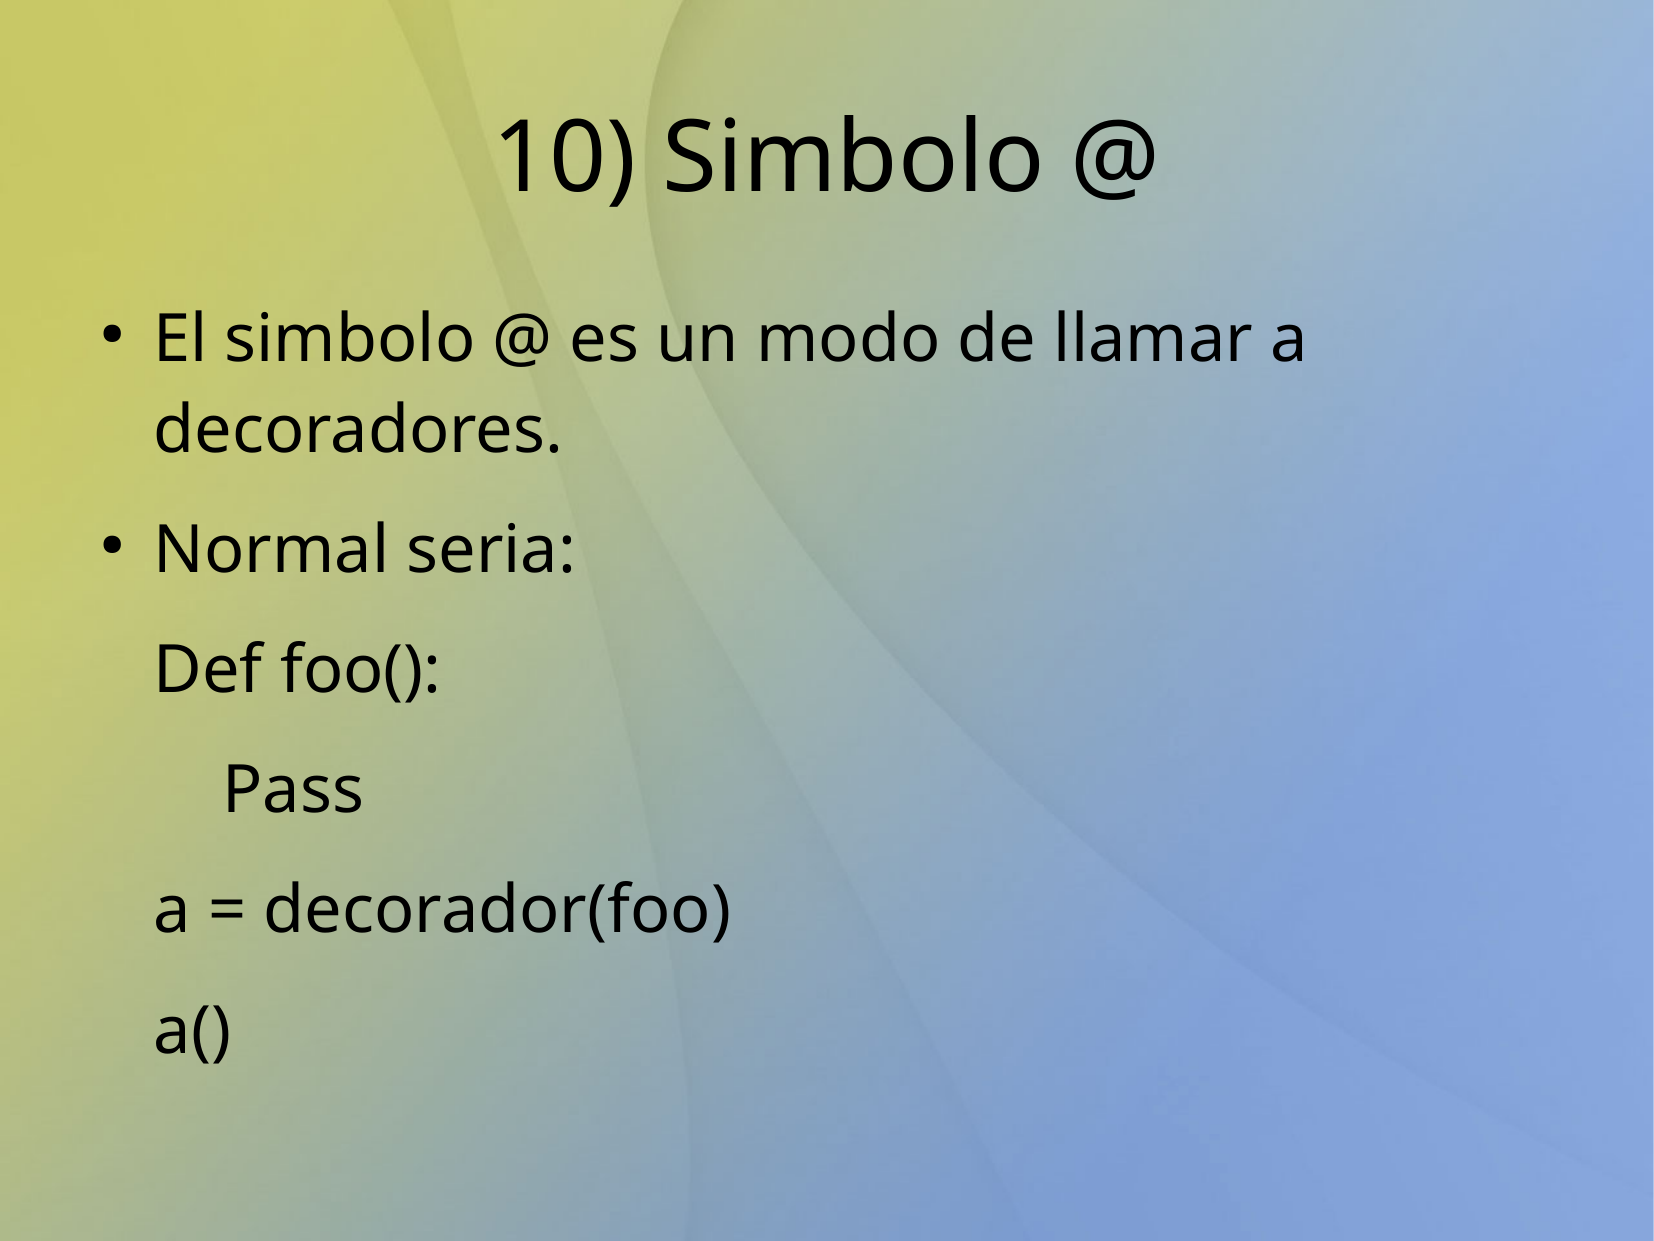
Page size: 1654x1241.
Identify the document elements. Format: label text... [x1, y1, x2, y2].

list El simbolo @ es un modo de llamar a decoradores. Normal seria: Def foo(): Pass a = decorador(foo) a() [82, 290, 1571, 1089]
picture [0, 0, 1654, 1241]
title 10) Simbolo @ [82, 49, 1571, 257]
